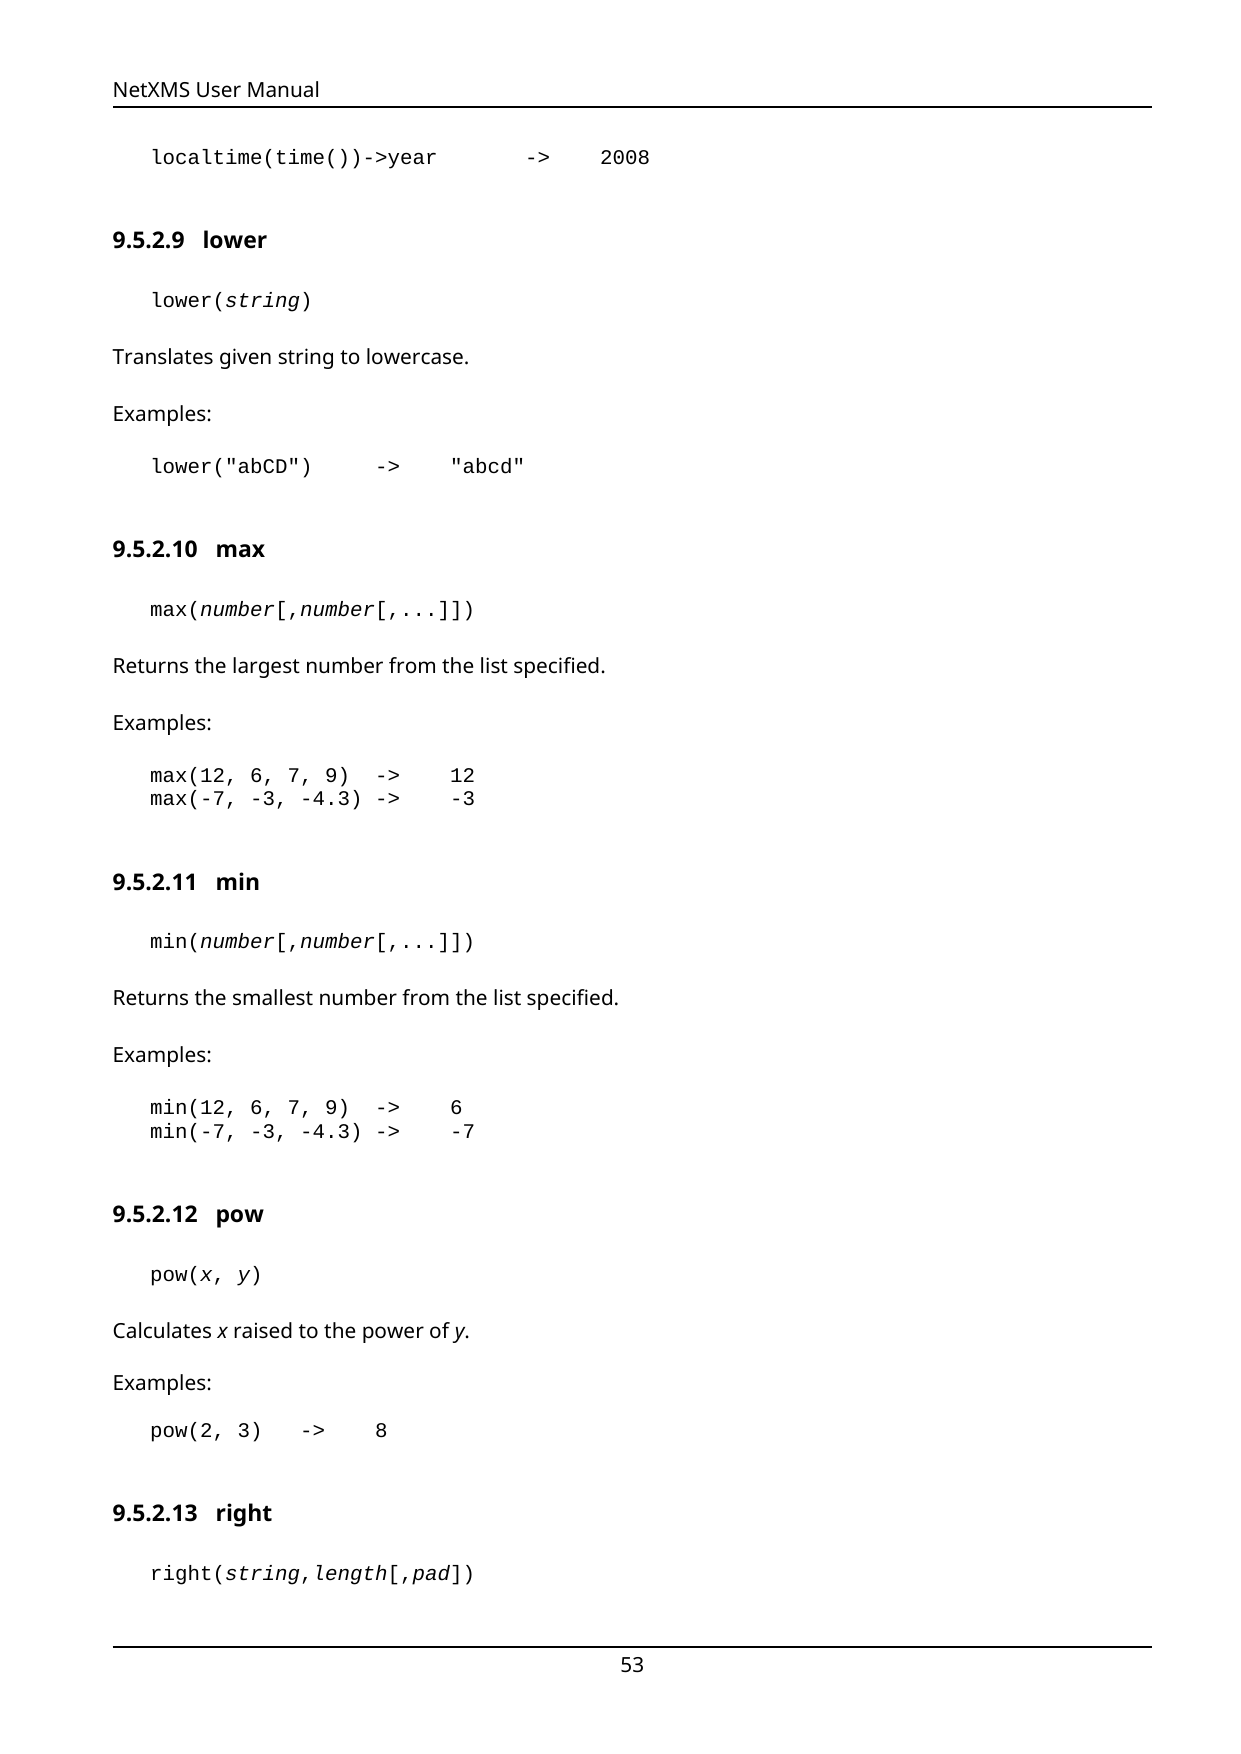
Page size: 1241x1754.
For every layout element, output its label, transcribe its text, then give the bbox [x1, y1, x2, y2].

text pow(x, y) [150, 1264, 1152, 1287]
text Calculates x raised to the power of y. [112, 1316, 1152, 1344]
text min(-7, -3, -4.3) -> -7 [150, 1121, 1152, 1144]
text Examples: [112, 1040, 1152, 1069]
text lower("abCD") -> "abcd" [150, 456, 1152, 479]
subtitle max [112, 533, 1152, 564]
text Returns the largest number from the list specified. [112, 651, 1152, 679]
text right(string,length[,pad]) [150, 1563, 1152, 1587]
text lower(string) [150, 290, 1152, 314]
text max(number[,number[,...]]) [150, 599, 1152, 622]
text Returns the smallest number from the list specified. [112, 983, 1152, 1012]
text max(12, 6, 7, 9) -> 12 [150, 765, 1152, 788]
subtitle right [112, 1497, 1152, 1528]
text Examples: [112, 708, 1152, 736]
text Examples: [112, 399, 1152, 427]
subtitle pow [112, 1198, 1152, 1229]
text Examples: [112, 1368, 1152, 1396]
text Translates given string to lowercase. [112, 342, 1152, 371]
text min(number[,number[,...]]) [150, 931, 1152, 955]
text localtime(time())->year -> 2008 [150, 147, 1152, 171]
text max(-7, -3, -4.3) -> -3 [150, 788, 1152, 812]
subtitle min [112, 865, 1152, 897]
text pow(2, 3) -> 8 [150, 1420, 1152, 1444]
subtitle lower [112, 224, 1152, 255]
text min(12, 6, 7, 9) -> 6 [150, 1097, 1152, 1121]
